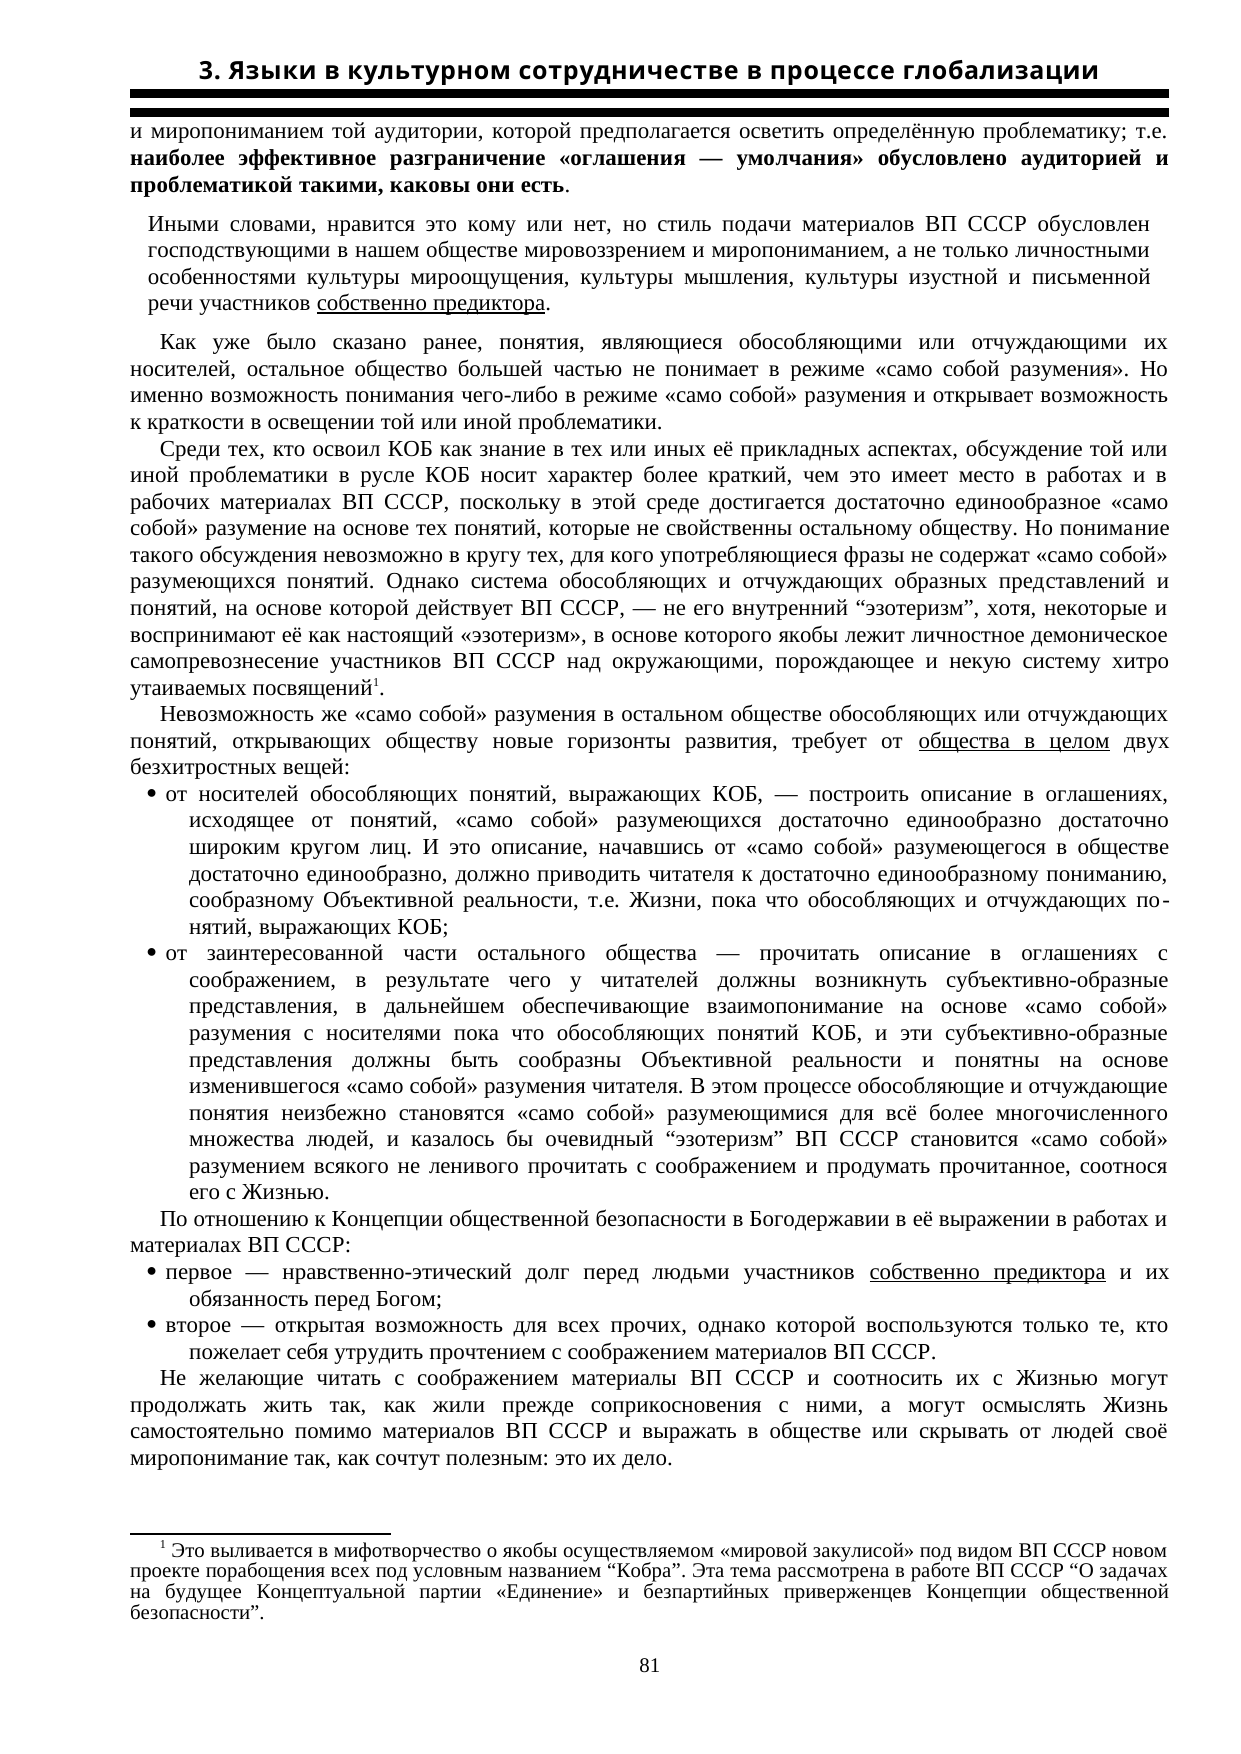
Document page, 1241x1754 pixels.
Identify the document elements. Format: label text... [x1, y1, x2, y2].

list первое — нравственно-этический долг перед людьми участников собственно предиктора и их обязанность перед Богом; [148, 1258, 1169, 1311]
list второе — открытая возможность для всех прочих, однако которой воспользуются только те, кто пожелает себя утрудить прочтением с соображением материалов ВП СССР. [148, 1311, 1169, 1364]
text По отношению к Концепции общественной безопасности в Богодержавии в её выражении в работах и материалах ВП СССР: [130, 1205, 1169, 1258]
text Невозможность же «само собой» разумения в остальном обществе обособляющих или отчуждающих понятий, открывающих обществу новые горизонты развития, требует от общества в целом двух безхитростных вещей: [130, 700, 1169, 780]
text Иными словами, нравится это кому или нет, но стиль подачи материалов ВП СССР обусловлен господствующими в нашем обществе мировоззрением и миропониманием, а не только личностными особенностями культуры мироощущения, культуры мышления, культуры изустной и письменной речи участников собственно предиктора. [148, 209, 1152, 316]
list от заинтересованной части остального общества — прочитать описание в оглашениях с соображением, в результате чего у читателей должны возникнуть субъективно-образные представления, в дальнейшем обеспечивающие взаимопонимание на основе «само собой» разумения с носителями пока что обособляющих понятий КОБ, и эти субъективно-образные представления должны быть сообразны Объективной реальности и понятны на основе изменившегося «само собой» разумения читателя. В этом процессе обособляющие и отчуждающие понятия неизбежно становятся «само собой» разумеющимися для всё более многочисленного множества людей, и казалось бы очевидный “эзотеризм” ВП СССР становится «само собой» разумением всякого не ленивого прочитать с соображением и продумать прочитанное, соотнося его с Жизнью. [148, 939, 1169, 1205]
text Это выливается в мифотворчество о якобы осуществляемом «мировой закулисой» под видом ВП СССР новом проекте порабощения всех под условным названием “Кобра”. Эта тема рассмотрена в работе ВП СССР “О задачах на будущее Концептуальной партии «Единение» и безпартийных приверженцев Концепции общественной безопасности”. [130, 1540, 1169, 1624]
text Не желающие читать с соображением материалы ВП СССР и соотносить их с Жизнью могут продолжать жить так, как жили прежде соприкосновения с ними, а могут осмыслять Жизнь самостоятельно помимо материалов ВП СССР и выражать в обществе или скрывать от людей своё миропонимание так, как сочтут полезным: это их дело. [130, 1364, 1169, 1470]
list от носителей обособляющих понятий, выражающих КОБ, — построить описание в оглашениях, исходящее от понятий, «са­мо собой» разумеющихся достаточно единообразно достаточно широким кругом лиц. И это описание, начавшись от «само со­бой» разумеющегося в обществе достаточно единообразно, должно приводить читателя к достаточно единообразному пониманию, сообразному Объективной реальности, т.е. Жизни, пока что обособляющих и отчуждающих по­нятий, выражающих КОБ; [148, 780, 1169, 939]
text Среди тех, кто освоил КОБ как знание в тех или иных её прикладных аспектах, обсуждение той или иной проблематики в русле КОБ носит характер более краткий, чем это имеет место в работах и в рабочих материалах ВП СССР, поскольку в этой среде достигается достаточно единообразное «само собой» разумение на основе тех понятий, которые не свойственны остальному обществу. Но понима­ние такого обсуждения невозможно в кругу тех, для кого употребляющиеся фразы не содержат «само собой» разумеющихся понятий. Однако система обособляющих и отчуждающих образных пред­ставлений и понятий, на основе которой действует ВП СССР, — не его внутренний “эзотеризм”, хотя, некоторые и воспринимают её как настоящий «эзотеризм», в основе которого якобы лежит личностное демоническое самопревознесение участников ВП СССР над окружа­ющими, порождающее и некую систему хитро утаиваемых посвящений. [130, 434, 1169, 700]
text и миропониманием той аудитории, которой предполагается осветить определённую проблематику; т.е. наиболее эффективное разграничение «оглашения — умо­лчания» обусловлено аудиторией и проблематикой такими, каковы они есть. [130, 117, 1169, 197]
text Как уже было сказано ранее, понятия, являющиеся обособляющими или отчуждающими их носителей, остальное общество большей частью не понимает в режиме «само собой разумения». Но именно возможность понимания чего-либо в режиме «само собой» разумения и открывает возможность к краткости в освещении той или иной проблематики. [130, 328, 1169, 434]
